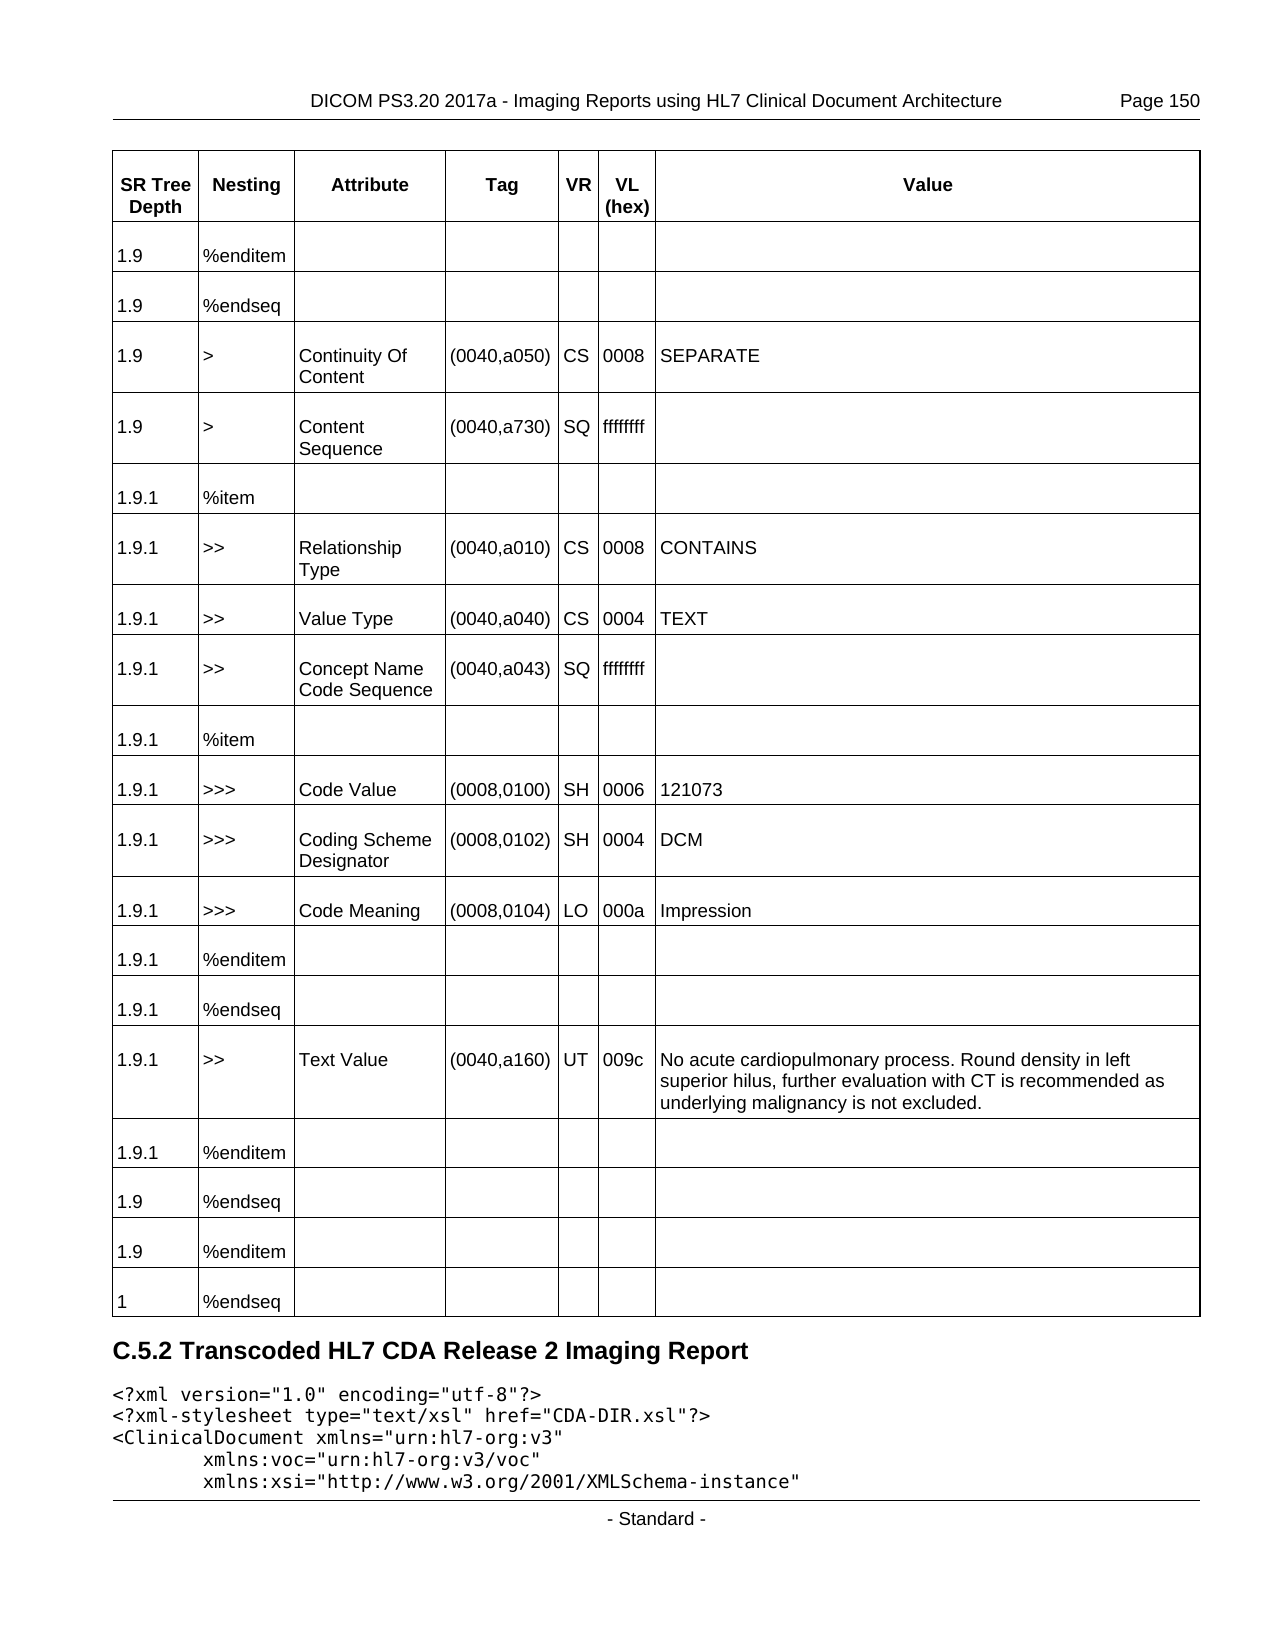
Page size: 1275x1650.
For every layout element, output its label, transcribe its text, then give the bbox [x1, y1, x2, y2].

table_cell %enditem [199, 1119, 294, 1167]
table_cell 1.9 [113, 322, 198, 392]
table_cell [295, 1218, 445, 1267]
table_header Attribute [295, 151, 445, 221]
table_cell %enditem [199, 926, 294, 975]
table_cell >>> [199, 805, 294, 876]
table_cell %endseq [199, 1168, 294, 1217]
table_cell 1.9 [113, 1168, 198, 1217]
table_cell Relationship Type [295, 514, 445, 584]
table_cell Concept Name Code Sequence [295, 635, 445, 705]
table_cell (0008,0104) [446, 877, 558, 925]
table_cell [656, 635, 1199, 705]
table_cell [599, 706, 655, 755]
table_cell (0040,a010) [446, 514, 558, 584]
table_cell [656, 1119, 1199, 1167]
table_cell [656, 976, 1199, 1025]
table_cell %item [199, 464, 294, 513]
table_cell [559, 976, 598, 1025]
table_header SR Tree Depth [113, 151, 198, 221]
table_cell (0040,a160) [446, 1026, 558, 1117]
table_cell [295, 1119, 445, 1167]
table_cell Coding Scheme Designator [295, 805, 445, 876]
table_cell 0008 [599, 514, 655, 584]
table_cell %enditem [199, 222, 294, 271]
table_header Value [656, 151, 1199, 221]
table_cell %endseq [199, 976, 294, 1025]
table_cell ffffffff [599, 393, 655, 463]
table_header VR [559, 151, 598, 221]
table_cell 000a [599, 877, 655, 925]
table_cell 1.9.1 [113, 464, 198, 513]
table_cell 1.9.1 [113, 877, 198, 925]
table_cell [446, 1268, 558, 1316]
table_cell TEXT [656, 585, 1199, 634]
table_cell >> [199, 585, 294, 634]
table_cell [656, 272, 1199, 321]
table_cell CS [559, 514, 598, 584]
table_cell (0008,0102) [446, 805, 558, 876]
table_cell [446, 1168, 558, 1217]
table_cell SQ [559, 635, 598, 705]
table_cell [656, 1268, 1199, 1316]
table_cell 1.9.1 [113, 585, 198, 634]
table_cell [599, 222, 655, 271]
table_cell [559, 1119, 598, 1167]
table_cell 1.9.1 [113, 1026, 198, 1117]
table_cell [446, 706, 558, 755]
table_cell %enditem [199, 1218, 294, 1267]
table_cell > [199, 322, 294, 392]
table_cell [446, 976, 558, 1025]
table_cell 1 [113, 1268, 198, 1316]
table_cell Continuity Of Content [295, 322, 445, 392]
table_cell [295, 706, 445, 755]
table_cell [446, 222, 558, 271]
table_cell [559, 272, 598, 321]
table_cell [446, 1119, 558, 1167]
table_cell 0004 [599, 805, 655, 876]
table_cell 1.9.1 [113, 514, 198, 584]
table_cell 1.9 [113, 1218, 198, 1267]
table_header VL (hex) [599, 151, 655, 221]
table_cell [295, 926, 445, 975]
table_cell [656, 1168, 1199, 1217]
table_cell SH [559, 756, 598, 804]
table_cell (0040,a730) [446, 393, 558, 463]
table_cell SQ [559, 393, 598, 463]
table_cell %item [199, 706, 294, 755]
table_cell 1.9 [113, 393, 198, 463]
table_cell [446, 1218, 558, 1267]
text C.5.2 Transcoded HL7 CDA Release 2 Imaging Report [112, 1336, 1200, 1365]
table_cell 1.9 [113, 272, 198, 321]
table_cell >> [199, 1026, 294, 1117]
table_cell (0040,a043) [446, 635, 558, 705]
table_cell 1.9.1 [113, 926, 198, 975]
table_cell [599, 1168, 655, 1217]
table_cell 1.9.1 [113, 805, 198, 876]
table_cell LO [559, 877, 598, 925]
table_cell [599, 1268, 655, 1316]
table_cell [559, 926, 598, 975]
table_cell [559, 1268, 598, 1316]
table_cell 1.9.1 [113, 976, 198, 1025]
table_cell [656, 464, 1199, 513]
table_cell (0040,a040) [446, 585, 558, 634]
table_cell Code Value [295, 756, 445, 804]
table_cell [599, 464, 655, 513]
table_cell %endseq [199, 272, 294, 321]
table_cell (0040,a050) [446, 322, 558, 392]
table_cell 0004 [599, 585, 655, 634]
table_cell [599, 976, 655, 1025]
table_cell [295, 464, 445, 513]
table_cell [656, 926, 1199, 975]
table_cell [295, 1168, 445, 1217]
table_cell [656, 706, 1199, 755]
table_cell 009c [599, 1026, 655, 1117]
table_cell CS [559, 585, 598, 634]
table_cell SH [559, 805, 598, 876]
table_cell [295, 1268, 445, 1316]
table_cell [295, 976, 445, 1025]
table_cell CS [559, 322, 598, 392]
table_cell [559, 1168, 598, 1217]
table_cell UT [559, 1026, 598, 1117]
table_cell [656, 393, 1199, 463]
table_header Nesting [199, 151, 294, 221]
table_cell 1.9.1 [113, 756, 198, 804]
table_cell [559, 706, 598, 755]
table_cell [446, 464, 558, 513]
table_cell [599, 1218, 655, 1267]
table_cell DCM [656, 805, 1199, 876]
text <?xml version="1.0" encoding="utf-8"?> <?xml-stylesheet type="text/xsl" href="CDA-DIR.xsl"?> <ClinicalDocument xmlns="urn:hl7-org:v3" xmlns:voc="urn:hl7-org:v3/voc" xmlns:xsi="http://www.w3.org/2001/XMLSchema-instance" [112, 1383, 1200, 1493]
table_header Tag [446, 151, 558, 221]
table_cell 121073 [656, 756, 1199, 804]
table_cell Impression [656, 877, 1199, 925]
table_cell >>> [199, 877, 294, 925]
table_cell %endseq [199, 1268, 294, 1316]
table_cell 1.9.1 [113, 635, 198, 705]
table_cell Value Type [295, 585, 445, 634]
table_cell Text Value [295, 1026, 445, 1117]
table_cell [559, 464, 598, 513]
table_cell 1.9.1 [113, 1119, 198, 1167]
table_cell SEPARATE [656, 322, 1199, 392]
table_cell 1.9 [113, 222, 198, 271]
table_cell [446, 926, 558, 975]
table_cell Content Sequence [295, 393, 445, 463]
table_cell >> [199, 635, 294, 705]
table_cell >>> [199, 756, 294, 804]
table_cell [559, 1218, 598, 1267]
table_cell No acute cardiopulmonary process. Round density in left superior hilus, further evaluation with CT is recommended as underlying malignancy is not excluded. [656, 1026, 1199, 1117]
table_cell > [199, 393, 294, 463]
table_cell [599, 1119, 655, 1167]
table_cell [599, 926, 655, 975]
table_cell >> [199, 514, 294, 584]
table_cell [599, 272, 655, 321]
table_cell CONTAINS [656, 514, 1199, 584]
table_cell 0006 [599, 756, 655, 804]
table_cell 1.9.1 [113, 706, 198, 755]
table_cell (0008,0100) [446, 756, 558, 804]
table_cell [559, 222, 598, 271]
table_cell 0008 [599, 322, 655, 392]
table_cell [656, 1218, 1199, 1267]
table_cell [446, 272, 558, 321]
table_cell Code Meaning [295, 877, 445, 925]
table_cell ffffffff [599, 635, 655, 705]
table_cell [295, 222, 445, 271]
table_cell [656, 222, 1199, 271]
table_cell [295, 272, 445, 321]
